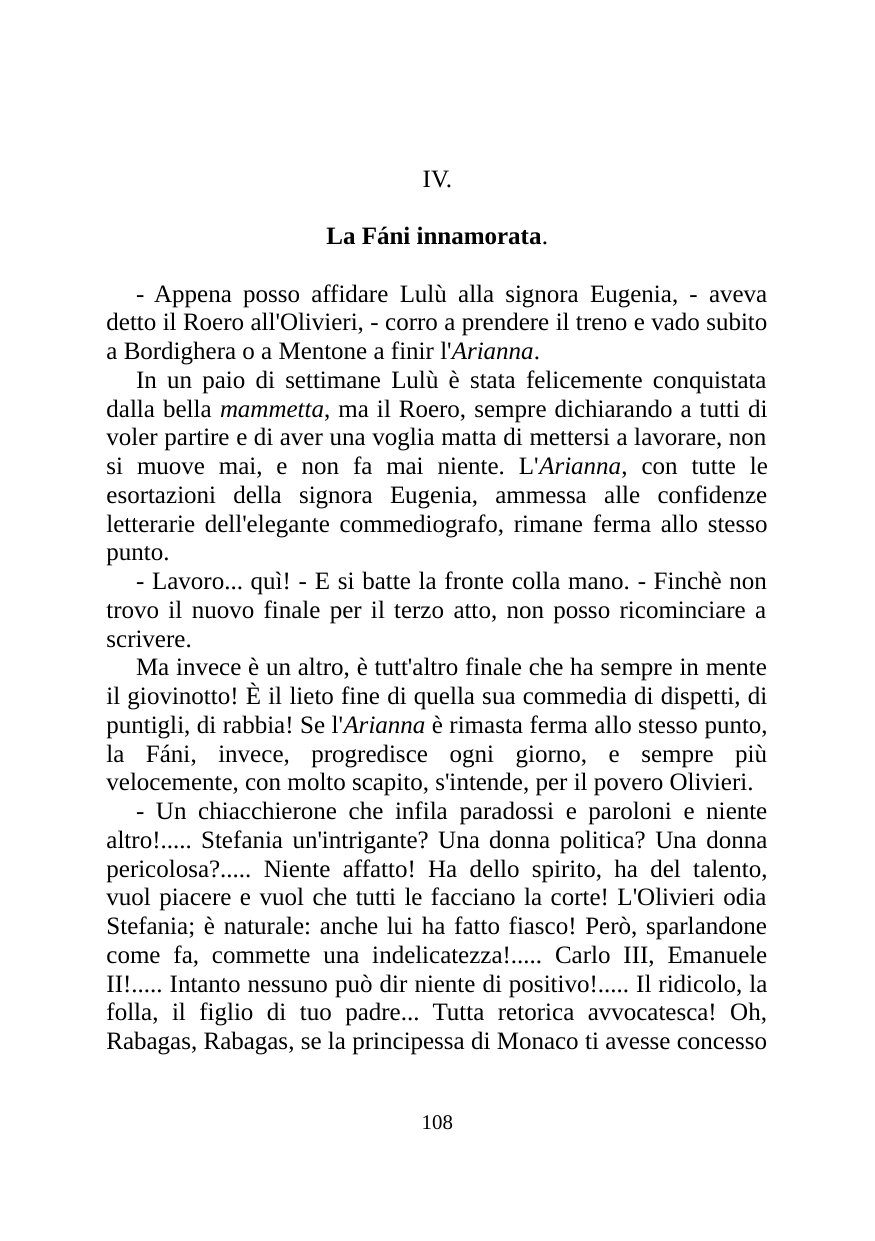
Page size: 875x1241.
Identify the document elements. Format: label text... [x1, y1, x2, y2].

text Ma invece è un altro, è tutt'altro finale che ha sempre in mente il giovinotto! È il lieto fine di quella sua commedia di dispetti, di puntigli, di rabbia! Se l'Arianna è rimasta ferma allo stesso punto, la Fáni, invece, progredisce ogni giorno, e sempre più velocemente, con molto scapito, s'intende, per il povero Olivieri. [106, 652, 768, 796]
text In un paio di settimane Lulù è stata felicemente conquistata dalla bella mammetta, ma il Roero, sempre dichiarando a tutti di voler partire e di aver una voglia matta di mettersi a lavorare, non si muove mai, e non fa mai niente. L'Arianna, con tutte le esortazioni della signora Eugenia, ammessa alle confidenze letterarie dell'elegante commediografo, rimane ferma allo stesso punto. [106, 365, 768, 566]
text - Un chiacchierone che infila paradossi e paroloni e niente altro!..... Stefania un'intrigante? Una donna politica? Una donna pericolosa?..... Niente affatto! Ha dello spirito, ha del talento, vuol piacere e vuol che tutti le facciano la corte! L'Olivieri odia Stefania; è naturale: anche lui ha fatto fiasco! Però, sparlandone come fa, commette una indelicatezza!..... Carlo III, Emanuele II!..... Intanto nessuno può dir niente di positivo!..... Il ridicolo, la folla, il figlio di tuo padre... Tutta retorica avvocatesca! Oh, Rabagas, Rabagas, se la principessa di Monaco ti avesse concesso [106, 796, 768, 1055]
text - Lavoro... quì! - E si batte la fronte colla mano. - Finchè non trovo il nuovo finale per il terzo atto, non posso ricominciare a scrivere. [106, 566, 768, 652]
text La Fáni innamorata. [106, 221, 768, 250]
text - Appena posso affidare Lulù alla signora Eugenia, - aveva detto il Roero all'Olivieri, - corro a prendere il treno e vado subito a Bordighera o a Mentone a finir l'Arianna. [106, 279, 768, 365]
text IV. [106, 164, 768, 192]
